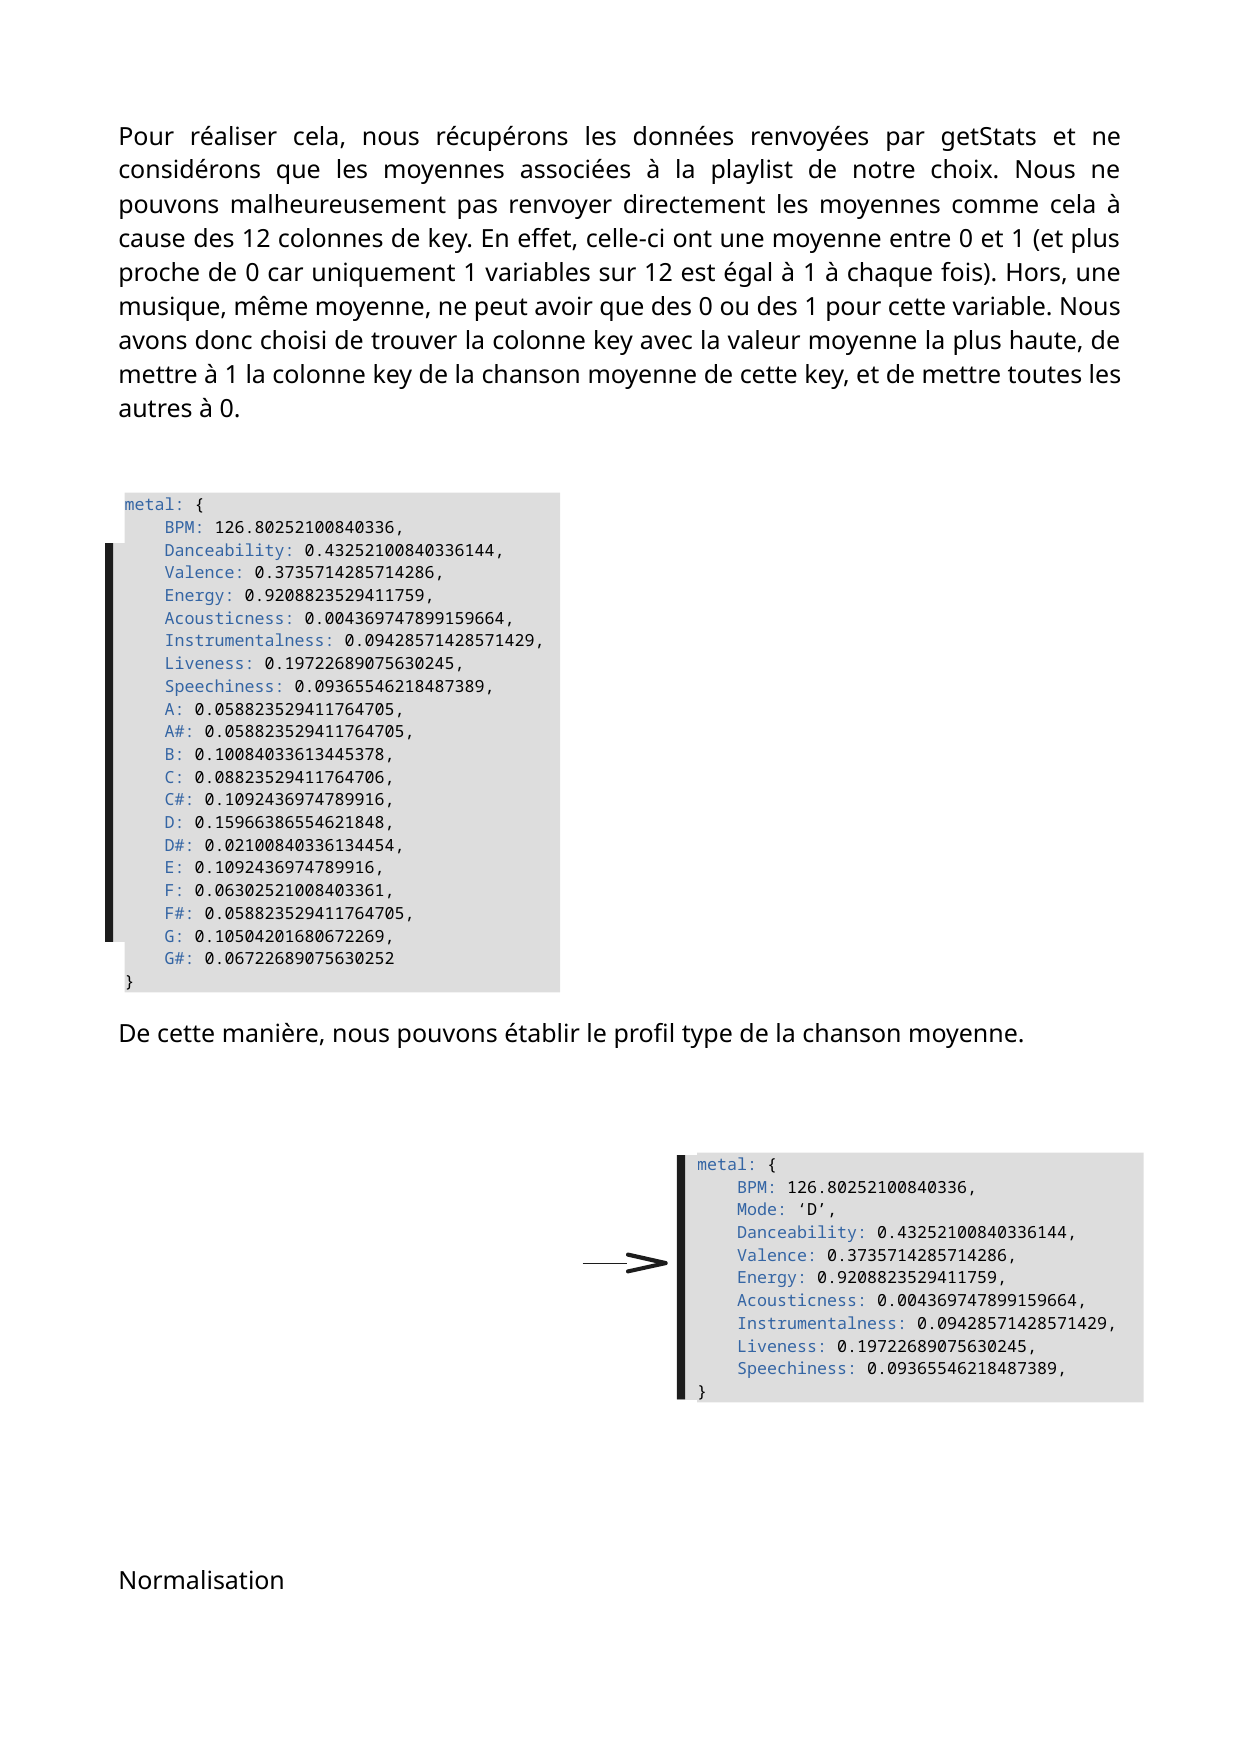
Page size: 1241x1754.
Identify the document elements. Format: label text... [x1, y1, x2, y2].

text Normalisation [118, 1562, 1122, 1596]
text Pour réaliser cela, nous récupérons les données renvoyées par getStats et ne considérons que les moyennes associées à la playlist de notre choix. Nous ne pouvons malheureusement pas renvoyer directement les moyennes comme cela à cause des 12 colonnes de key. En effet, celle-ci ont une moyenne entre 0 et 1 (et plus proche de 0 car uniquement 1 variables sur 12 est égal à 1 à chaque fois). Hors, une musique, même moyenne, ne peut avoir que des 0 ou des 1 pour cette variable. Nous avons donc choisi de trouver la colonne key avec la valeur moyenne la plus haute, de mettre à 1 la colonne key de la chanson moyenne de cette key, et de mettre toutes les autres à 0. [118, 118, 1122, 425]
text De cette manière, nous pouvons établir le profil type de la chanson moyenne. [118, 459, 1122, 1050]
